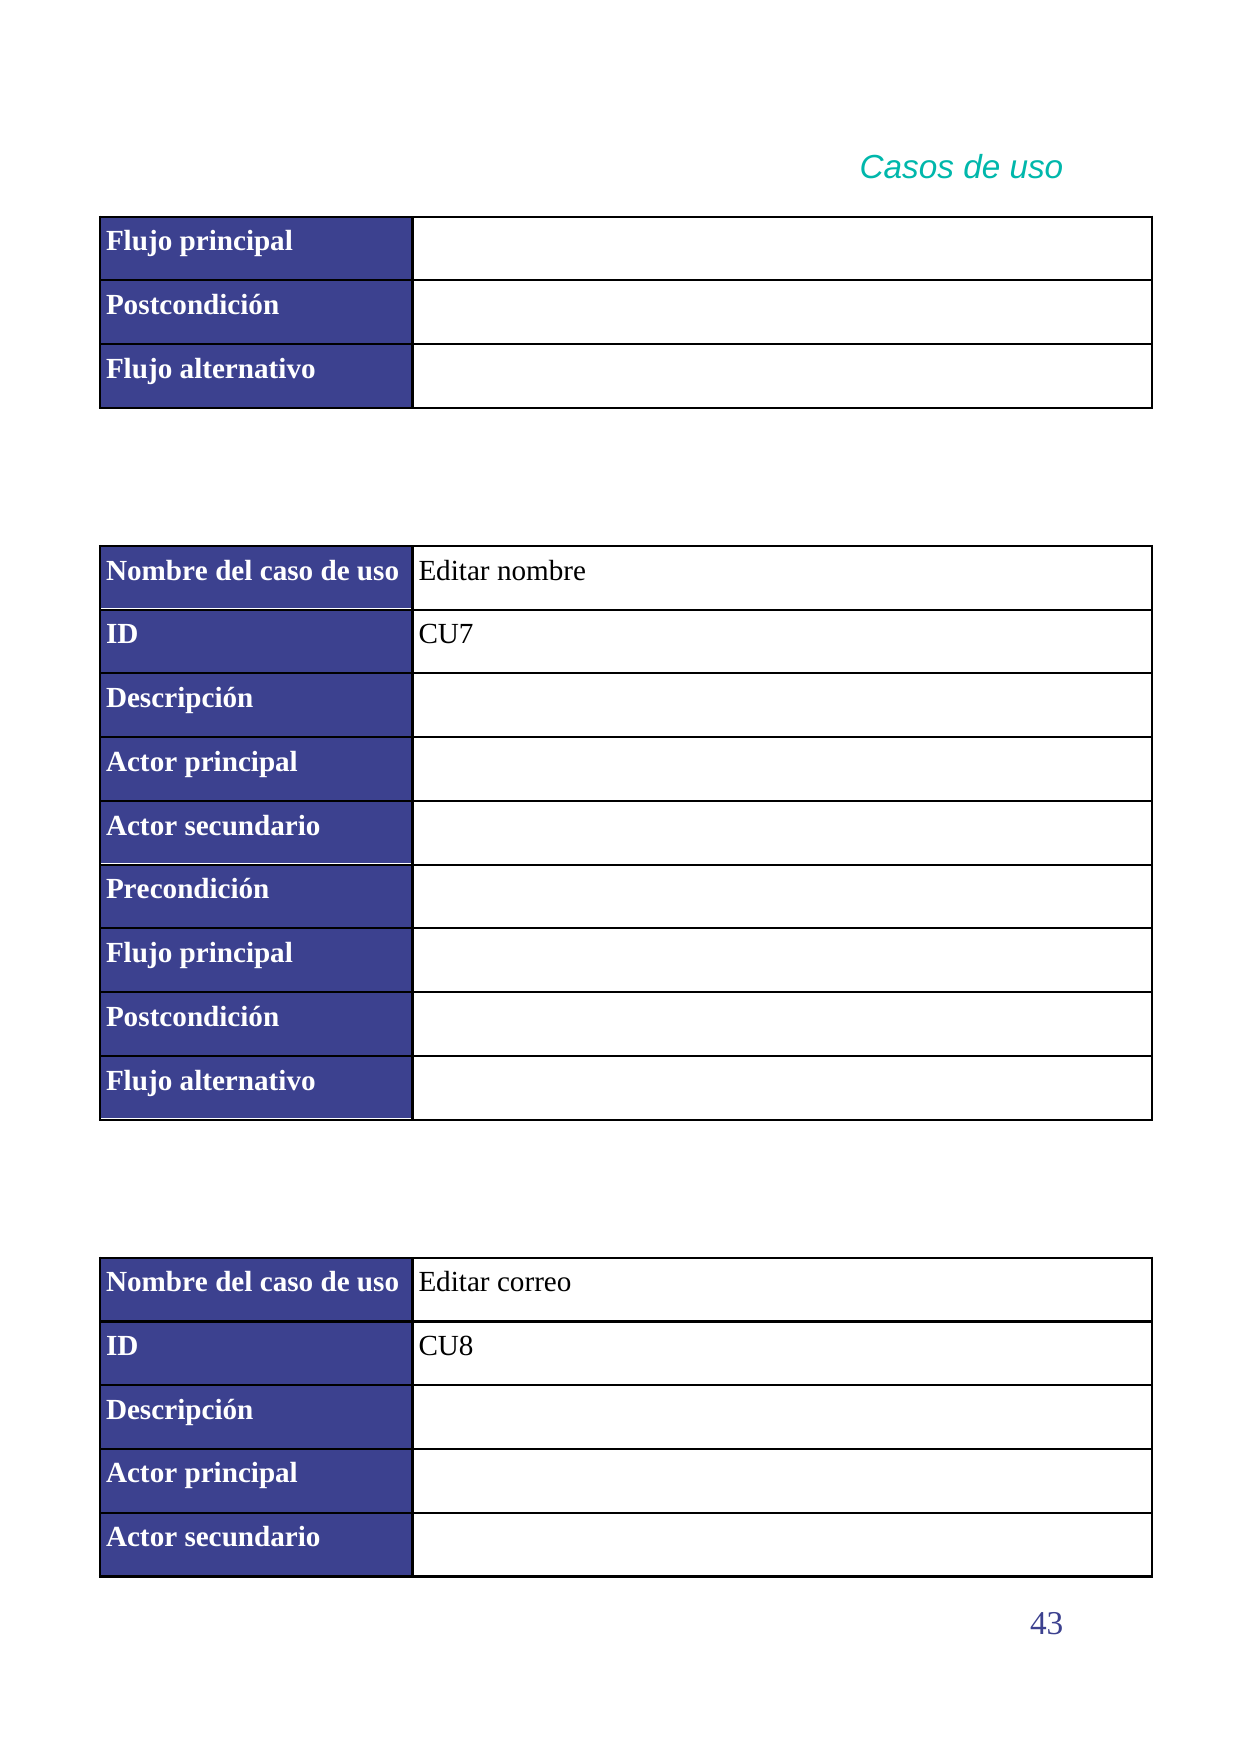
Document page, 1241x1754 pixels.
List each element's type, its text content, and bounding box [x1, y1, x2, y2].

table_cell Actor secundario [101, 802, 411, 863]
table_cell [414, 674, 1151, 736]
table_cell ID [101, 611, 411, 672]
table_cell Actor principal [101, 1450, 411, 1512]
table_cell Precondición [101, 866, 411, 927]
table_cell Flujo principal [101, 929, 411, 991]
table_cell [414, 738, 1151, 800]
table_cell CU7 [414, 611, 1151, 672]
table_cell Flujo principal [101, 218, 411, 279]
table_cell [414, 1057, 1151, 1118]
table_cell Descripción [101, 674, 411, 736]
table_cell Postcondición [101, 281, 411, 343]
table_cell [414, 218, 1151, 279]
table_cell [414, 866, 1151, 927]
table_cell [414, 345, 1151, 407]
table_cell [414, 993, 1151, 1055]
table_cell Descripción [101, 1386, 411, 1448]
table_cell Actor secundario [101, 1514, 411, 1575]
table_cell [414, 1514, 1151, 1575]
table_cell Postcondición [101, 993, 411, 1055]
table_cell [414, 1450, 1151, 1512]
table_cell Flujo alternativo [101, 345, 411, 407]
table_header Editar nombre [414, 547, 1151, 608]
table_header Nombre del caso de uso [101, 1259, 411, 1320]
table_cell [414, 281, 1151, 343]
table_cell [414, 929, 1151, 991]
table_cell ID [101, 1323, 411, 1384]
table_cell Flujo alternativo [101, 1057, 411, 1118]
table_header Editar correo [414, 1259, 1151, 1320]
table_cell [414, 1386, 1151, 1448]
table_cell CU8 [414, 1323, 1151, 1384]
table_cell [414, 802, 1151, 863]
table_header Nombre del caso de uso [101, 547, 411, 608]
table_cell Actor principal [101, 738, 411, 800]
